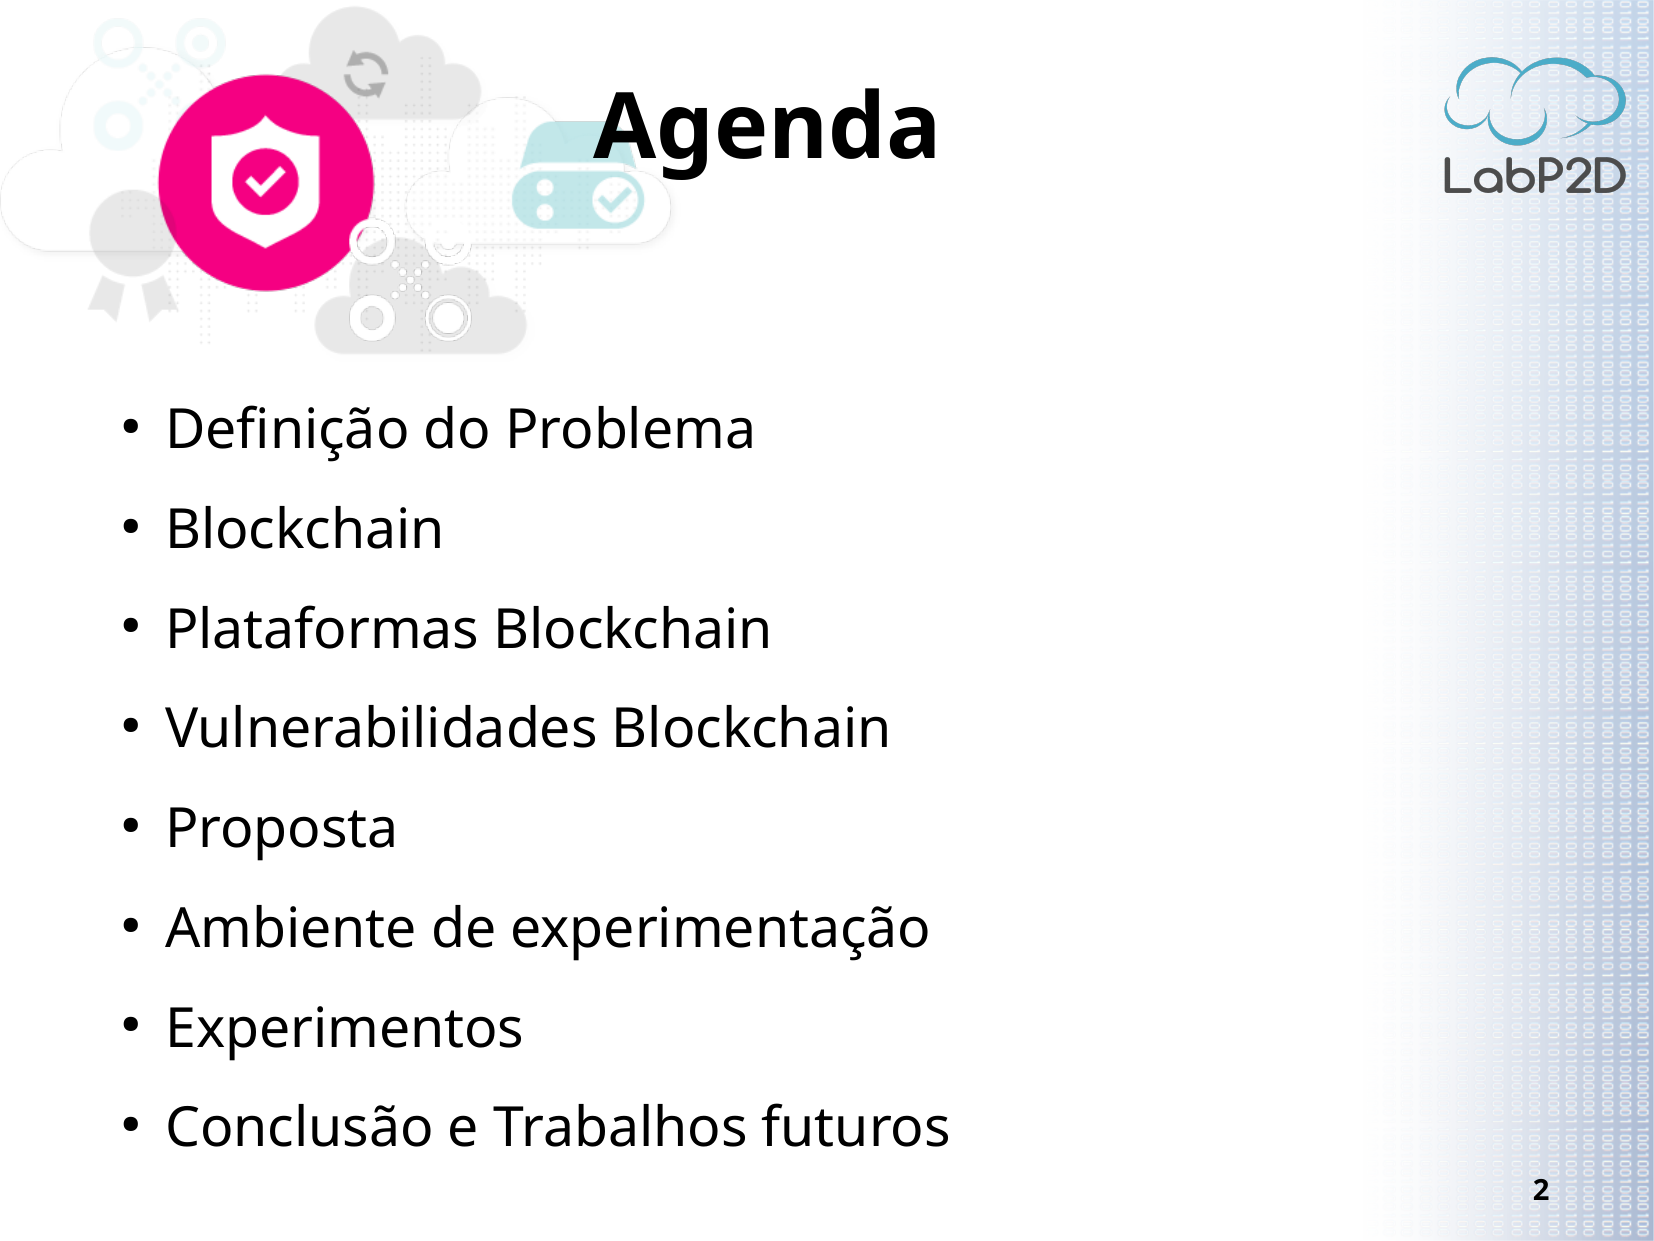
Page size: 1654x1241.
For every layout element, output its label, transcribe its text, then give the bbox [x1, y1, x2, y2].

picture [0, 0, 686, 374]
list Definição do Problema Blockchain Plataformas Blockchain Vulnerabilidades Blockchain Proposta Ambiente de experimentação Experimentos Conclusão e Trabalhos futuros [106, 389, 1465, 1170]
picture [1360, 1, 1654, 1240]
title Agenda [82, 19, 1453, 227]
